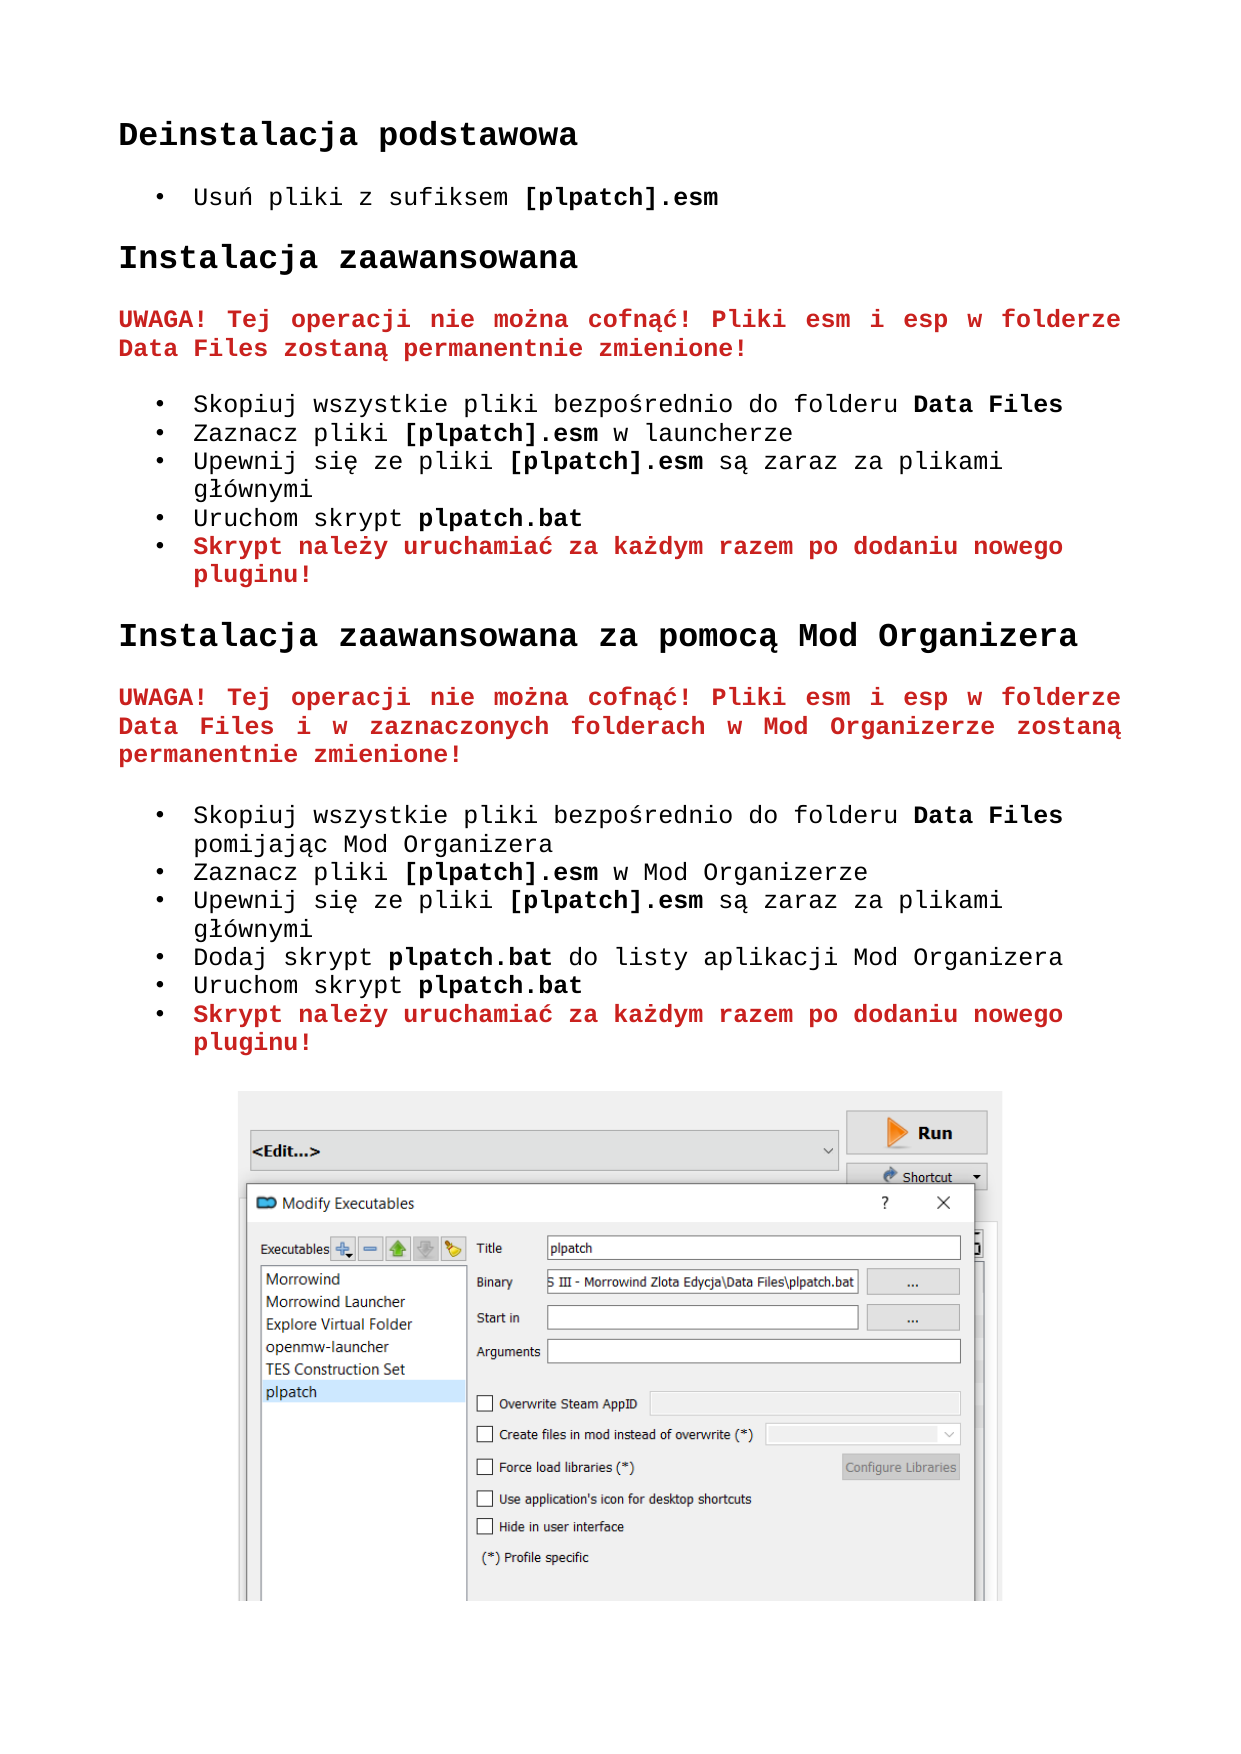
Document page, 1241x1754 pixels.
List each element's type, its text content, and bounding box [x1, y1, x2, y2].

text Deinstalacja podstawowa [118, 118, 1122, 156]
list Uruchom skrypt plpatch.bat [156, 505, 1122, 534]
list Uruchom skrypt plpatch.bat [156, 973, 1122, 1001]
text Instalacja zaawansowana za pomocą Mod Organizera [118, 619, 1122, 657]
list Zaznacz pliki [plpatch].esm w Mod Organizerze [156, 859, 1122, 888]
list Zaznacz pliki [plpatch].esm w launcherze [156, 420, 1122, 449]
list Dodaj skrypt plpatch.bat do listy aplikacji Mod Organizera [156, 944, 1122, 973]
list Usuń pliki z sufiksem [plpatch].esm [156, 184, 1122, 213]
list Upewnij się ze pliki [plpatch].esm są zaraz za plikami głównymi [156, 888, 1122, 944]
list Upewnij się ze pliki [plpatch].esm są zaraz za plikami głównymi [156, 449, 1122, 505]
list Skopiuj wszystkie pliki bezpośrednio do folderu Data Files [156, 392, 1122, 420]
picture [237, 1091, 1003, 1601]
text UWAGA! Tej operacji nie można cofnąć! Pliki esm i esp w folderze Data Files i w zaznaczonych folderach w Mod Organizerze zostaną permanentnie zmienione! [118, 685, 1122, 770]
list Skrypt należy uruchamiać za każdym razem po dodaniu nowego pluginu! [156, 534, 1122, 590]
list Skrypt należy uruchamiać za każdym razem po dodaniu nowego pluginu! [156, 1001, 1122, 1058]
text UWAGA! Tej operacji nie można cofnąć! Pliki esm i esp w folderze Data Files zostaną permanentnie zmienione! [118, 307, 1122, 364]
list Skopiuj wszystkie pliki bezpośrednio do folderu Data Files pomijając Mod Organizera [156, 803, 1122, 859]
text Instalacja zaawansowana [118, 241, 1122, 279]
